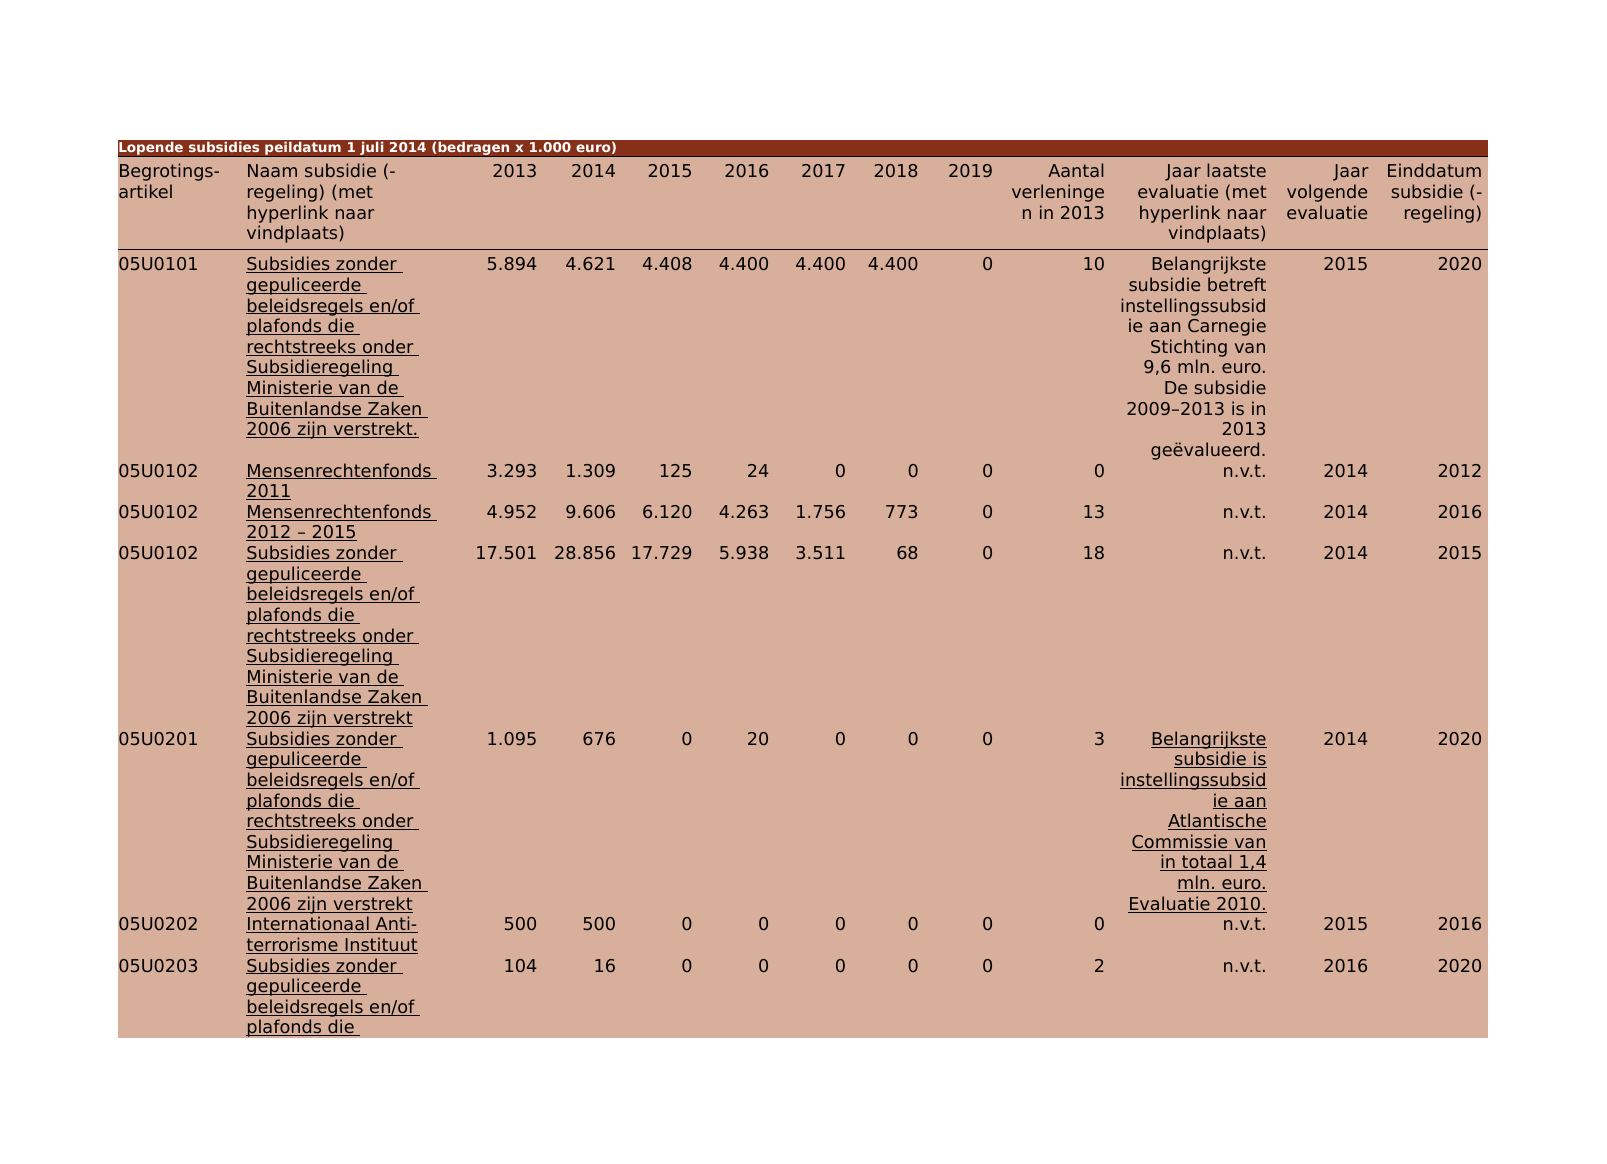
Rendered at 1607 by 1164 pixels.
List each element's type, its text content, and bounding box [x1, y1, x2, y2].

table_cell 0 [622, 729, 698, 914]
table_cell 2014 [1273, 729, 1374, 914]
table_cell 0 [924, 543, 999, 729]
table_cell 0 [698, 956, 775, 1038]
table_cell 0 [852, 956, 924, 1038]
table_cell 0 [622, 956, 698, 1038]
table_cell 05U0201 [118, 729, 240, 914]
table_cell Belangrijkste subsidie betreft instellingssubsidie aan Carnegie Stichting van 9,6 mln. euro. De subsidie 2009–2013 is in 2013 geëvalueerd. [1111, 250, 1272, 461]
table_cell Subsidies zonder gepuliceerde beleidsregels en/of plafonds die rechtstreeks onder Subsidieregeling Ministerie van de Buitenlandse Zaken 2006 zijn verstrekt [240, 729, 462, 914]
table_header Lopende subsidies peildatum 1 juli 2014 (bedragen x 1.000 euro) [118, 140, 1488, 156]
table_cell 2015 [1374, 543, 1488, 729]
table_cell 2020 [1374, 729, 1488, 914]
table_cell 05U0102 [118, 543, 240, 729]
table_cell n.v.t. [1111, 956, 1272, 1038]
table_cell 2020 [1374, 956, 1488, 1038]
table_cell 0 [924, 461, 999, 502]
table_cell 773 [852, 502, 924, 543]
table_cell 2016 [1374, 914, 1488, 956]
table_cell 17.501 [462, 543, 543, 729]
table_cell Jaar laatste evaluatie (met hyperlink naar vindplaats) [1111, 157, 1272, 249]
table_cell Internationaal Anti-terrorisme Instituut [240, 914, 462, 956]
table_cell 28.856 [543, 543, 622, 729]
table_cell 4.952 [462, 502, 543, 543]
table_cell 6.120 [622, 502, 698, 543]
table_cell 4.263 [698, 502, 775, 543]
table_cell 68 [852, 543, 924, 729]
table_cell Mensenrechtenfonds 2011 [240, 461, 462, 502]
table_cell 0 [775, 729, 852, 914]
table_cell 16 [543, 956, 622, 1038]
table_cell 5.938 [698, 543, 775, 729]
table_cell Belangrijkste subsidie is instellingssubsidie aan Atlantische Commissie van in totaal 1,4 mln. euro. Evaluatie 2010. [1111, 729, 1272, 914]
table_cell 1.095 [462, 729, 543, 914]
table_cell 104 [462, 956, 543, 1038]
table_cell 0 [924, 250, 999, 461]
table_cell 2016 [1273, 956, 1374, 1038]
table_cell 0 [999, 461, 1111, 502]
table_cell 1.309 [543, 461, 622, 502]
table_cell 2015 [622, 157, 698, 249]
table_cell 500 [462, 914, 543, 956]
table_cell 1.756 [775, 502, 852, 543]
table_cell 0 [924, 914, 999, 956]
table_cell 2014 [1273, 461, 1374, 502]
table_cell 05U0102 [118, 461, 240, 502]
table_cell 2014 [1273, 502, 1374, 543]
table_cell 0 [852, 461, 924, 502]
table_cell 2015 [1273, 914, 1374, 956]
table_cell 05U0203 [118, 956, 240, 1038]
table_cell 0 [852, 914, 924, 956]
table_cell 10 [999, 250, 1111, 461]
table_cell 05U0102 [118, 502, 240, 543]
table_cell Einddatum subsidie (-regeling) [1374, 157, 1488, 249]
table_cell 2016 [1374, 502, 1488, 543]
table_cell 0 [622, 914, 698, 956]
table_cell 05U0202 [118, 914, 240, 956]
table_cell n.v.t. [1111, 461, 1272, 502]
table_cell 0 [852, 729, 924, 914]
table_cell 18 [999, 543, 1111, 729]
table_cell 0 [924, 729, 999, 914]
table_cell 0 [698, 914, 775, 956]
table_cell Subsidies zonder gepuliceerde beleidsregels en/of plafonds die rechtstreeks onder Subsidieregeling Ministerie van de Buitenlandse Zaken 2006 zijn verstrekt. [240, 250, 462, 461]
table_cell 24 [698, 461, 775, 502]
table_cell 2014 [543, 157, 622, 249]
table_cell 4.400 [852, 250, 924, 461]
table_cell Naam subsidie (-regeling) (met hyperlink naar vindplaats) [240, 157, 462, 249]
table_cell Jaar volgende evaluatie [1273, 157, 1374, 249]
table_cell 9.606 [543, 502, 622, 543]
table_cell 2017 [775, 157, 852, 249]
table_cell n.v.t. [1111, 914, 1272, 956]
table_cell 5.894 [462, 250, 543, 461]
table_cell 2020 [1374, 250, 1488, 461]
table_cell 2014 [1273, 543, 1374, 729]
table_cell Begrotings- artikel [118, 157, 240, 249]
table_cell 4.400 [698, 250, 775, 461]
table_cell 676 [543, 729, 622, 914]
table_cell 0 [924, 956, 999, 1038]
table_cell n.v.t. [1111, 543, 1272, 729]
table_cell 2013 [462, 157, 543, 249]
table_cell 4.408 [622, 250, 698, 461]
table_cell 17.729 [622, 543, 698, 729]
table_cell 0 [924, 502, 999, 543]
table_cell 20 [698, 729, 775, 914]
table_cell Subsidies zonder gepuliceerde beleidsregels en/of plafonds die [240, 956, 462, 1038]
table_cell 125 [622, 461, 698, 502]
table_cell 2019 [924, 157, 999, 249]
table_cell 3.293 [462, 461, 543, 502]
table_cell 05U0101 [118, 250, 240, 461]
table_cell 0 [775, 461, 852, 502]
table_cell Aantal verleningen in 2013 [999, 157, 1111, 249]
table_cell 2016 [698, 157, 775, 249]
table_cell 500 [543, 914, 622, 956]
table_cell Subsidies zonder gepuliceerde beleidsregels en/of plafonds die rechtstreeks onder Subsidieregeling Ministerie van de Buitenlandse Zaken 2006 zijn verstrekt [240, 543, 462, 729]
table_cell n.v.t. [1111, 502, 1272, 543]
table_cell 2012 [1374, 461, 1488, 502]
table_cell Mensenrechtenfonds 2012 – 2015 [240, 502, 462, 543]
table_cell 0 [999, 914, 1111, 956]
table_cell 13 [999, 502, 1111, 543]
table_cell 2 [999, 956, 1111, 1038]
table_cell 4.621 [543, 250, 622, 461]
table_cell 0 [775, 956, 852, 1038]
table_cell 4.400 [775, 250, 852, 461]
table_cell 3.511 [775, 543, 852, 729]
table_cell 3 [999, 729, 1111, 914]
table_cell 2018 [852, 157, 924, 249]
table_cell 0 [775, 914, 852, 956]
table_cell 2015 [1273, 250, 1374, 461]
